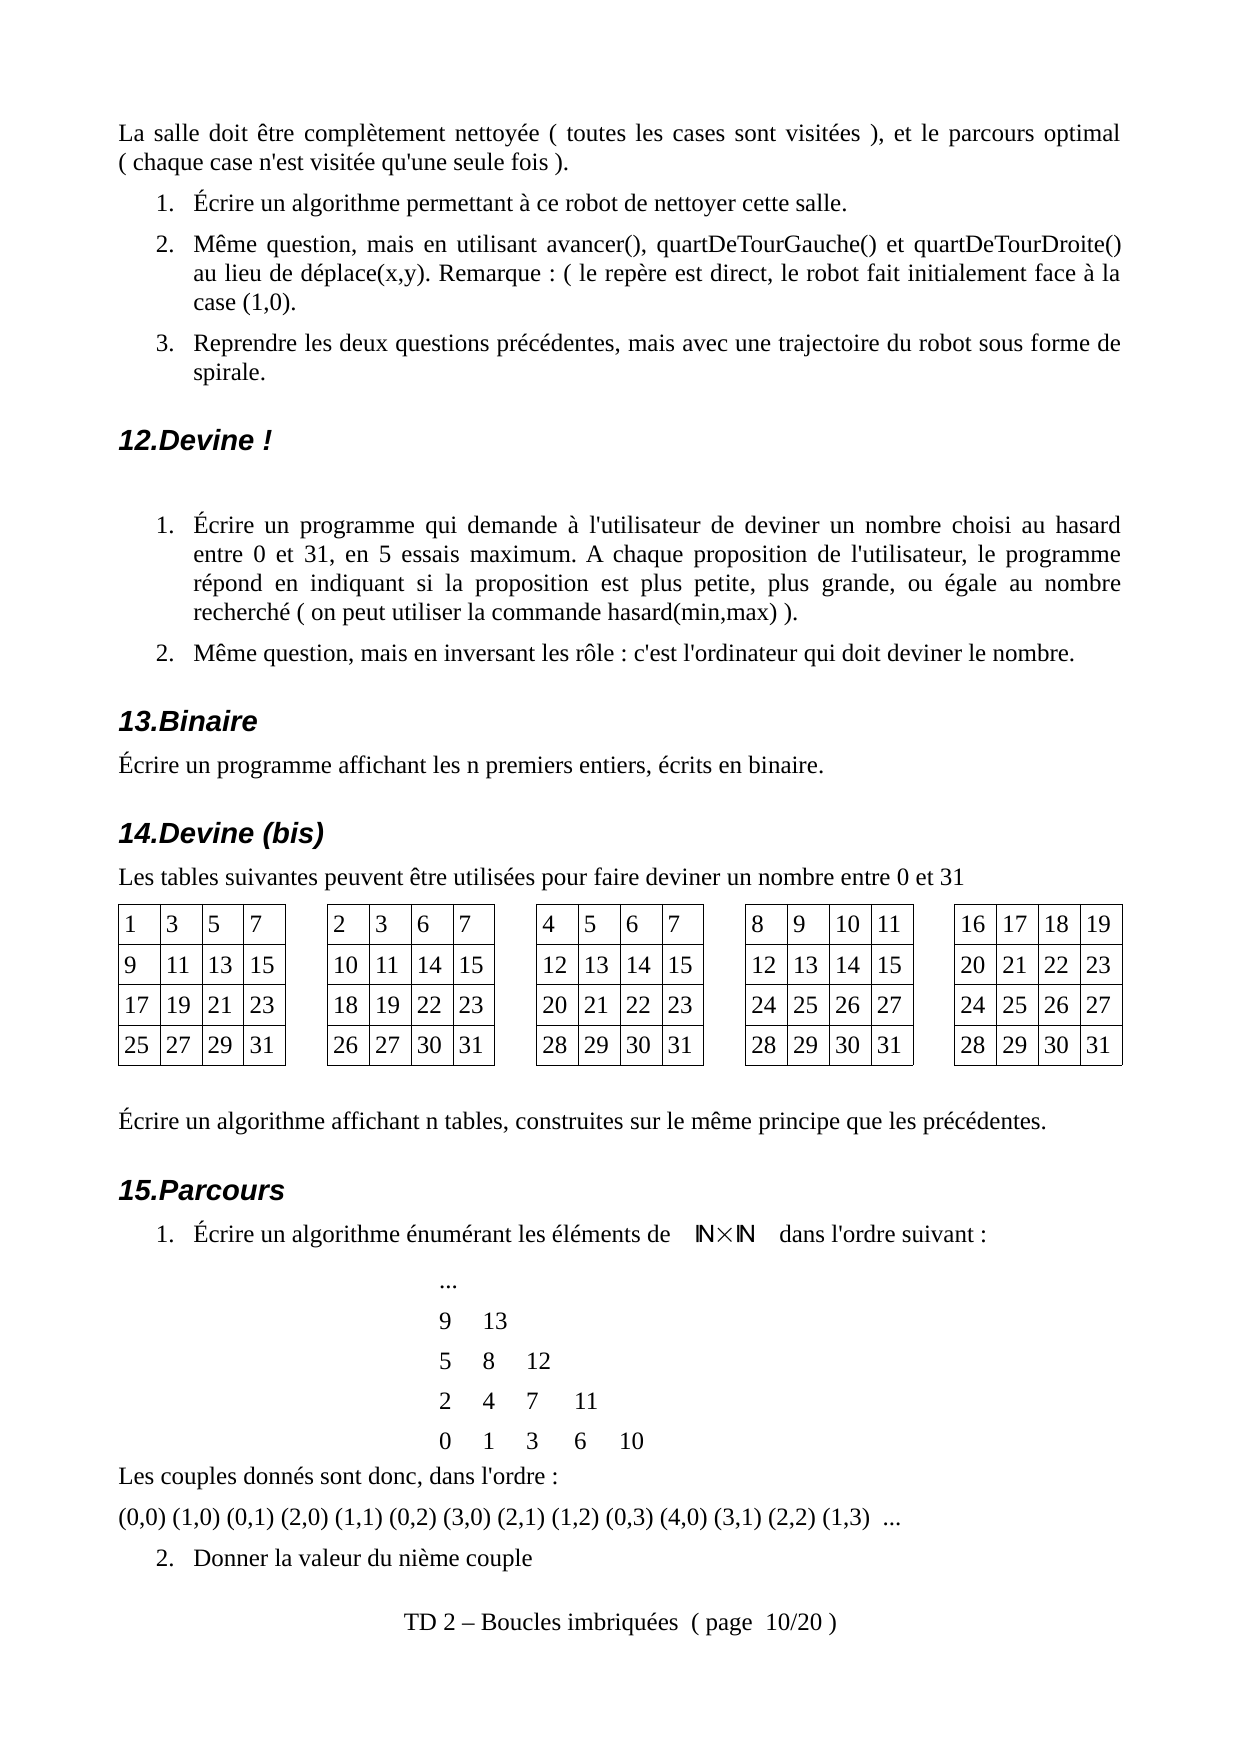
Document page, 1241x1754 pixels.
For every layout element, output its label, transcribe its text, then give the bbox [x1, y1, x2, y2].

table_cell 30 [621, 1026, 662, 1065]
table_cell 26 [328, 1026, 369, 1065]
table_cell 26 [830, 985, 871, 1025]
table_cell 0 [433, 1421, 477, 1461]
table_cell [520, 1300, 568, 1340]
table_cell 15 [454, 945, 494, 984]
table_header [477, 1260, 520, 1300]
table_cell 23 [244, 985, 285, 1025]
table_cell [914, 944, 954, 984]
table_cell [613, 1340, 657, 1381]
table_header [520, 1260, 568, 1300]
table_cell 23 [1081, 945, 1122, 984]
table_cell 13 [788, 945, 829, 984]
table_cell [568, 1300, 613, 1340]
table_cell 1 [477, 1421, 520, 1461]
table_cell 15 [244, 945, 285, 984]
table_cell 14 [621, 945, 662, 984]
table_cell 29 [579, 1026, 620, 1065]
list Écrire un programme qui demande à l'utilisateur de deviner un nombre choisi au hasard entre 0 et 31, en 5 essais maximum. A chaque proposition de l'utilisateur, le programme répond en indiquant si la proposition est plus petite, plus grande, ou égale au nombre recherché ( on peut utiliser la commande hasard(min,max) ). [156, 510, 1122, 625]
text Écrire un programme affichant les n premiers entiers, écrits en binaire. [118, 750, 1122, 779]
table_cell 29 [997, 1026, 1038, 1065]
table_cell 31 [244, 1026, 285, 1065]
table_header [704, 904, 745, 944]
table_cell [495, 1025, 536, 1065]
table_cell 19 [370, 985, 411, 1025]
table_cell 8 [477, 1340, 520, 1381]
table_header 4 [537, 905, 578, 944]
table_header 11 [872, 905, 913, 944]
table_header [914, 904, 954, 944]
table_cell [286, 984, 327, 1025]
list Même question, mais en utilisant avancer(), quartDeTourGauche() et quartDeTourDroite() au lieu de déplace(x,y). Remarque : ( le repère est direct, le robot fait initialement face à la case (1,0). [156, 229, 1122, 316]
table_cell 19 [161, 985, 202, 1025]
table_cell 12 [537, 945, 578, 984]
table_cell 24 [746, 985, 787, 1025]
table_cell 9 [433, 1300, 477, 1340]
table_cell [613, 1300, 657, 1340]
table_cell 12 [520, 1340, 568, 1381]
table_cell 29 [788, 1026, 829, 1065]
table_cell 28 [537, 1026, 578, 1065]
table_cell 25 [119, 1026, 160, 1065]
table_cell 28 [746, 1026, 787, 1065]
text La salle doit être complètement nettoyée ( toutes les cases sont visitées ), et le parcours optimal ( chaque case n'est visitée qu'une seule fois ). [118, 118, 1122, 176]
list Même question, mais en inversant les rôle : c'est l'ordinateur qui doit deviner le nombre. [156, 638, 1122, 667]
table_cell [286, 1025, 327, 1065]
table_header 7 [244, 905, 285, 944]
table_cell 27 [370, 1026, 411, 1065]
table_cell 10 [328, 945, 369, 984]
table_cell 20 [955, 945, 996, 984]
table_cell 23 [454, 985, 494, 1025]
table_cell 3 [520, 1421, 568, 1461]
table_cell 17 [119, 985, 160, 1025]
table_cell 21 [579, 985, 620, 1025]
table_cell 30 [1039, 1026, 1080, 1065]
table_cell 31 [663, 1026, 703, 1065]
table_header 6 [412, 905, 453, 944]
list Écrire un algorithme permettant à ce robot de nettoyer cette salle. [156, 188, 1122, 217]
text Les couples donnés sont donc, dans l'ordre : [118, 1461, 1122, 1490]
table_cell 9 [119, 945, 160, 984]
table_header 7 [454, 905, 494, 944]
table_header 3 [161, 905, 202, 944]
table_header 10 [830, 905, 871, 944]
table_header 9 [788, 905, 829, 944]
table_cell 21 [997, 945, 1038, 984]
table_cell 11 [370, 945, 411, 984]
table_cell 31 [454, 1026, 494, 1065]
table_cell 26 [1039, 985, 1080, 1025]
table_cell 5 [433, 1340, 477, 1381]
table_header 17 [997, 905, 1038, 944]
table_cell 4 [477, 1381, 520, 1421]
table_header 19 [1081, 905, 1122, 944]
table_cell 21 [203, 985, 243, 1025]
table_cell [914, 1025, 954, 1065]
table_header 5 [579, 905, 620, 944]
table_cell 22 [1039, 945, 1080, 984]
list Donner la valeur du nième couple [156, 1543, 1122, 1572]
subtitle Devine (bis) [118, 816, 1122, 850]
table_cell 12 [746, 945, 787, 984]
subtitle Devine ! [118, 423, 1122, 457]
table_cell 14 [830, 945, 871, 984]
table_cell [704, 984, 745, 1025]
table_cell [914, 984, 954, 1025]
table_header ... [433, 1260, 477, 1300]
table_cell 2 [433, 1381, 477, 1421]
table_cell 27 [161, 1026, 202, 1065]
text Écrire un algorithme affichant n tables, construites sur le même principe que les précédentes. [118, 1106, 1122, 1135]
table_cell 30 [830, 1026, 871, 1065]
table_cell 25 [788, 985, 829, 1025]
list Écrire un algorithme énumérant les éléments de dans l'ordre suivant : [156, 1219, 1122, 1247]
table_cell 31 [1081, 1026, 1122, 1065]
table_cell [495, 984, 536, 1025]
table_cell [495, 944, 536, 984]
table_cell 18 [328, 985, 369, 1025]
table_cell [286, 944, 327, 984]
text (0,0) (1,0) (0,1) (2,0) (1,1) (0,2) (3,0) (2,1) (1,2) (0,3) (4,0) (3,1) (2,2) (1,3) ... [118, 1502, 1122, 1531]
table_header 5 [203, 905, 243, 944]
table_cell [704, 944, 745, 984]
table_cell 29 [203, 1026, 243, 1065]
text Les tables suivantes peuvent être utilisées pour faire deviner un nombre entre 0 et 31 [118, 862, 1122, 891]
table_cell 31 [872, 1026, 913, 1065]
table_cell 25 [997, 985, 1038, 1025]
table_cell 11 [161, 945, 202, 984]
table_header 16 [955, 905, 996, 944]
table_cell 15 [872, 945, 913, 984]
table_header 6 [621, 905, 662, 944]
table_cell 10 [613, 1421, 657, 1461]
table_cell 22 [412, 985, 453, 1025]
table_cell 28 [955, 1026, 996, 1065]
table_cell 6 [568, 1421, 613, 1461]
table_cell 14 [412, 945, 453, 984]
table_cell 30 [412, 1026, 453, 1065]
table_header 3 [370, 905, 411, 944]
subtitle Parcours [118, 1173, 1122, 1206]
table_cell [704, 1025, 745, 1065]
table_cell 11 [568, 1381, 613, 1421]
table_header [613, 1260, 657, 1300]
table_cell 27 [872, 985, 913, 1025]
table_header 18 [1039, 905, 1080, 944]
table_cell 22 [621, 985, 662, 1025]
table_cell 15 [663, 945, 703, 984]
table_header [568, 1260, 613, 1300]
table_cell 27 [1081, 985, 1122, 1025]
table_header 7 [663, 905, 703, 944]
table_cell 13 [203, 945, 243, 984]
table_cell 13 [579, 945, 620, 984]
list Reprendre les deux questions précédentes, mais avec une trajectoire du robot sous forme de spirale. [156, 328, 1122, 386]
table_header 1 [119, 905, 160, 944]
table_cell 24 [955, 985, 996, 1025]
table_header [286, 904, 327, 944]
table_cell [568, 1340, 613, 1381]
table_header 8 [746, 905, 787, 944]
table_cell [613, 1381, 657, 1421]
table_cell 23 [663, 985, 703, 1025]
subtitle Binaire [118, 704, 1122, 738]
table_cell 20 [537, 985, 578, 1025]
table_header 2 [328, 905, 369, 944]
table_cell 13 [477, 1300, 520, 1340]
table_header [495, 904, 536, 944]
table_cell 7 [520, 1381, 568, 1421]
